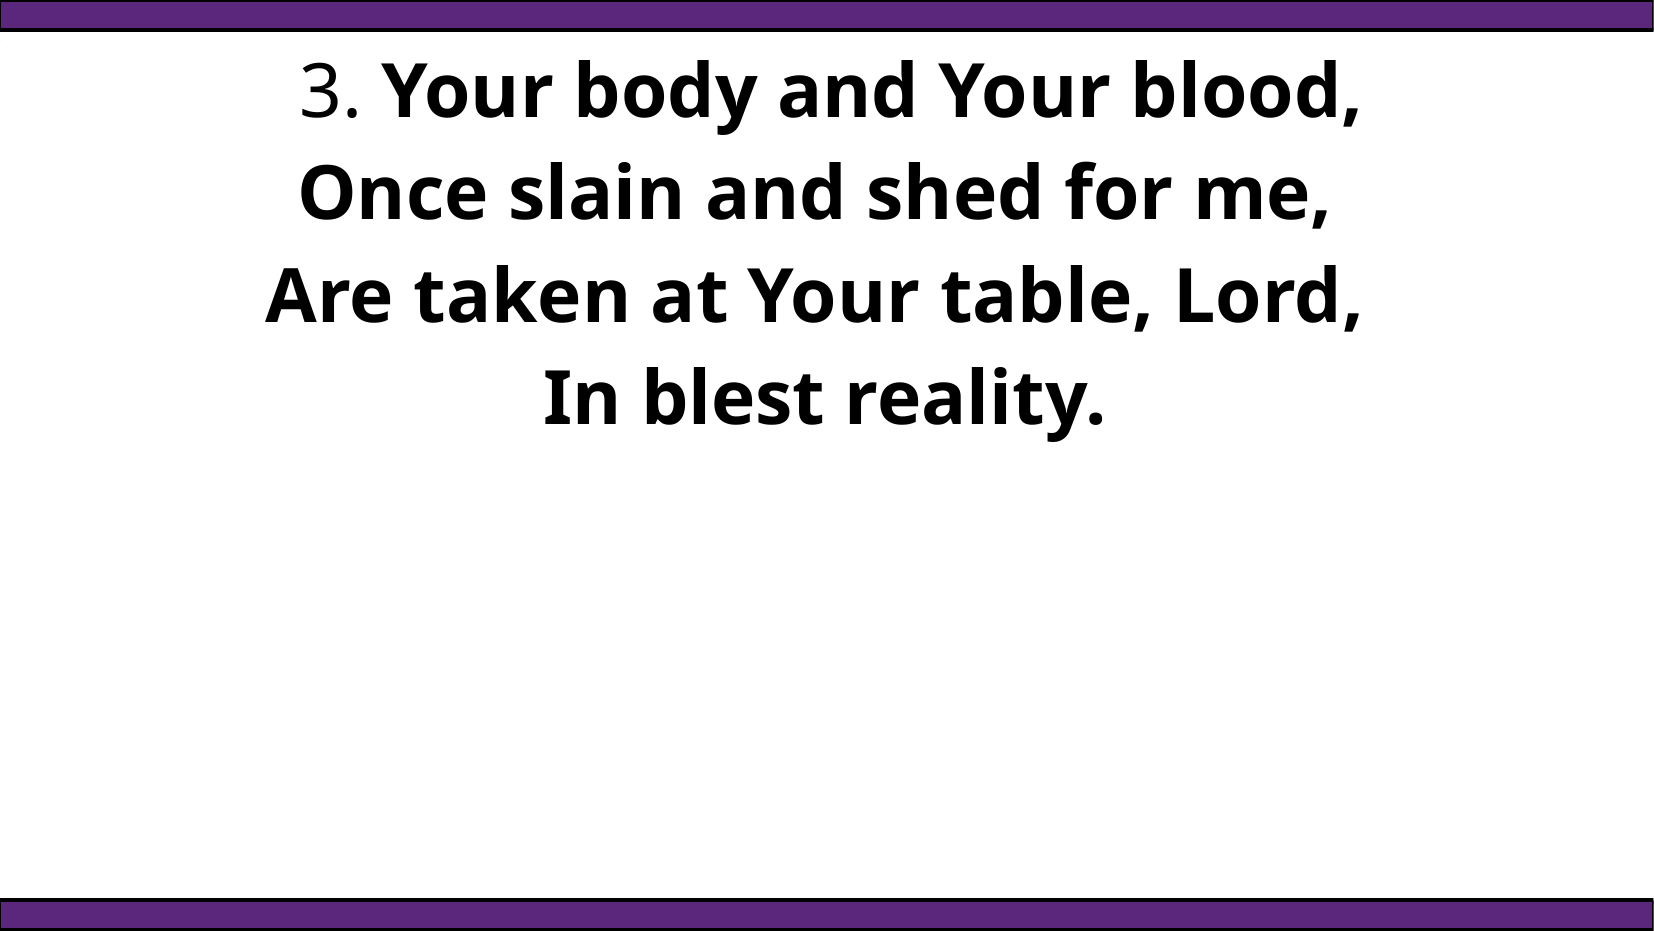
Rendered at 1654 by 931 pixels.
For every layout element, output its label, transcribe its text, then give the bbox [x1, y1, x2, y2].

text_box [0, 900, 1654, 931]
text_box [0, 0, 1654, 31]
picture [0, 31, 1654, 900]
text_box 3. Your body and Your blood, Once slain and shed for me, Are taken at Your table, Lord, In blest reality. [60, 30, 1591, 445]
